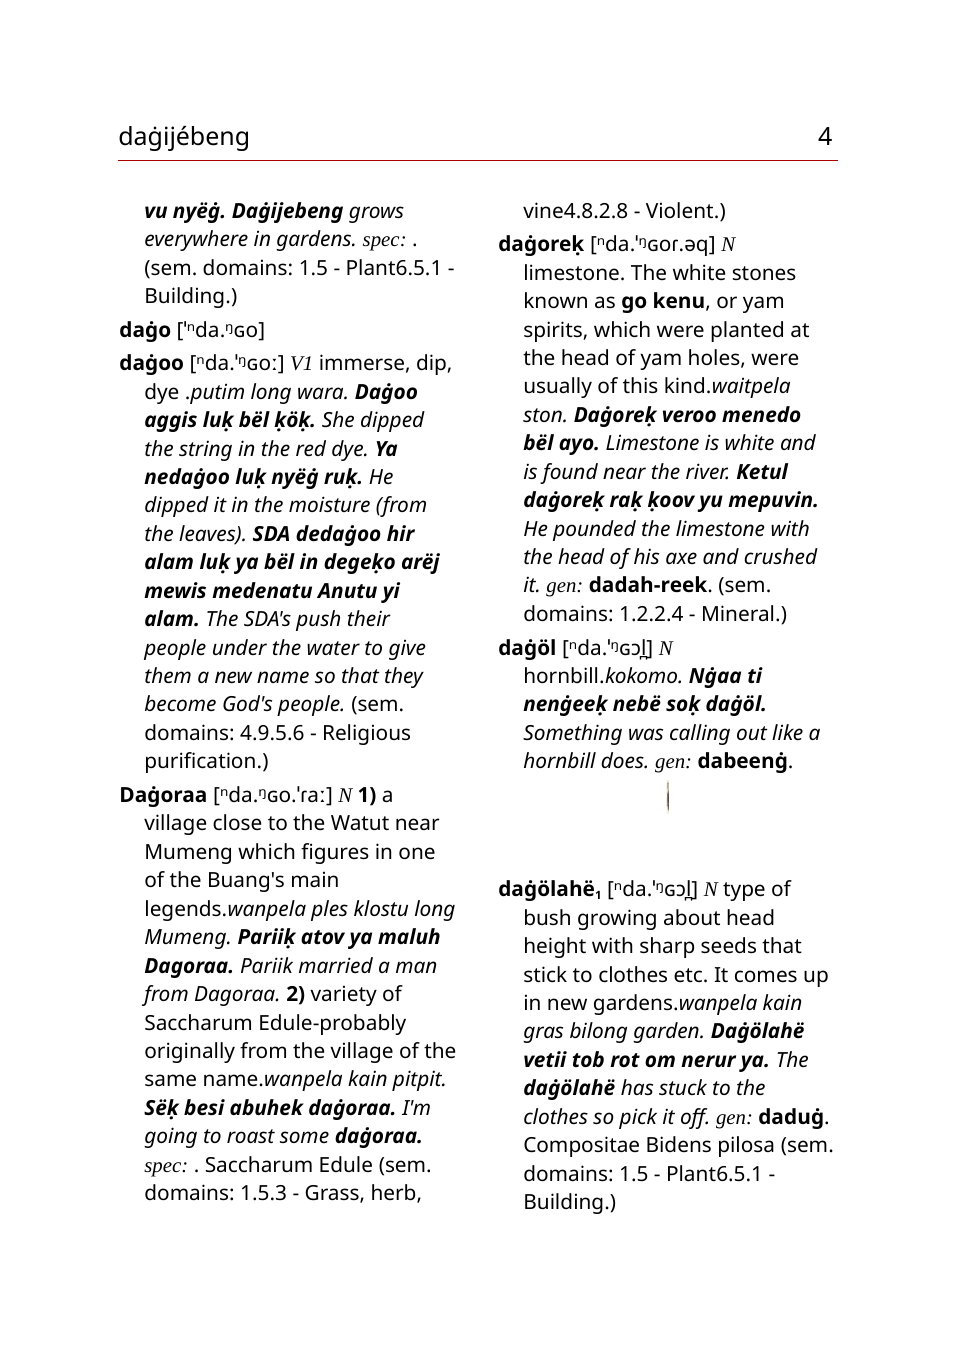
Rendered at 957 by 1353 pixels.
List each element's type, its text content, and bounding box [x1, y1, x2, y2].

text vine4.8.2.8 - Violent.) [498, 194, 837, 226]
text daġoo [ⁿda.ˈᵑɢoː] V1 immerse, dip, dye .putim long wara. Daġoo aggis luḳ bël ḳöḳ. She dipped the string in the red dye. Ya nedaġoo luḳ nyëġ ruḳ. He dipped it in the moisture (from the leaves). SDA dedaġoo hir alam luḳ ya bël in degeḳo arëj mewis medenatu Anutu yi alam. The SDA's push their people under the water to give them a new name so that they become God's people. (sem. domains: 4.9.5.6 - Religious purification.) [119, 345, 458, 777]
text vu nyëġ. Daġijebeng grows everywhere in gardens. spec: . (sem. domains: 1.5 - Plant6.5.1 - Building.) [119, 194, 458, 312]
text Daġoraa [ⁿda.ᵑɢo.ˈɾaː] N 1) a village close to the Watut near Mumeng which figures in one of the Buang's main legends.wanpela ples klostu long Mumeng. Pariiḳ atov ya maluh Dagoraa. Pariik married a man from Dagoraa. 2) variety of Saccharum Edule-probably originally from the village of the same name.wanpela kain pitpit. Sëḳ besi abuhek daġoraa. I'm going to roast some daġoraa. spec: . Saccharum Edule (sem. domains: 1.5.3 - Grass, herb, [119, 777, 458, 1211]
text daġöl [ⁿda.ˈᵑɢɔl̪] N hornbill.kokomo. Nġaa ti nenġeeḳ nebë soḳ daġöl. Something was calling out like a hornbill does. gen: dabeenġ. [498, 629, 837, 779]
text daġölahë1 [ⁿda.ˈᵑɢɔl̪] N type of bush growing about head height with sharp seeds that stick to clothes etc. It comes up in new gardens.wanpela kain gras bilong garden. Daġölahë vetii tob rot om nerur ya. The daġölahë has stuck to the clothes so pick it off. gen: daduġ. Compositae Bidens pilosa (sem. domains: 1.5 - Plant6.5.1 - Building.) [498, 872, 837, 1220]
text daġo [ˈⁿda.ᵑɢo] [119, 312, 458, 345]
text daġoreḳ [ⁿda.ˈᵑɢoɾ.əq] N limestone. The white stones known as go kenu, or yam spirits, which were planted at the head of yam holes, were usually of this kind.waitpela ston. Daġoreḳ veroo menedo bël ayo. Limestone is white and is found near the river. Ketul daġoreḳ raḳ ḳoov yu mepuvin. He pounded the limestone with the head of his axe and crushed it. gen: dadah-reek. (sem. domains: 1.2.2.4 - Mineral.) [498, 226, 837, 629]
